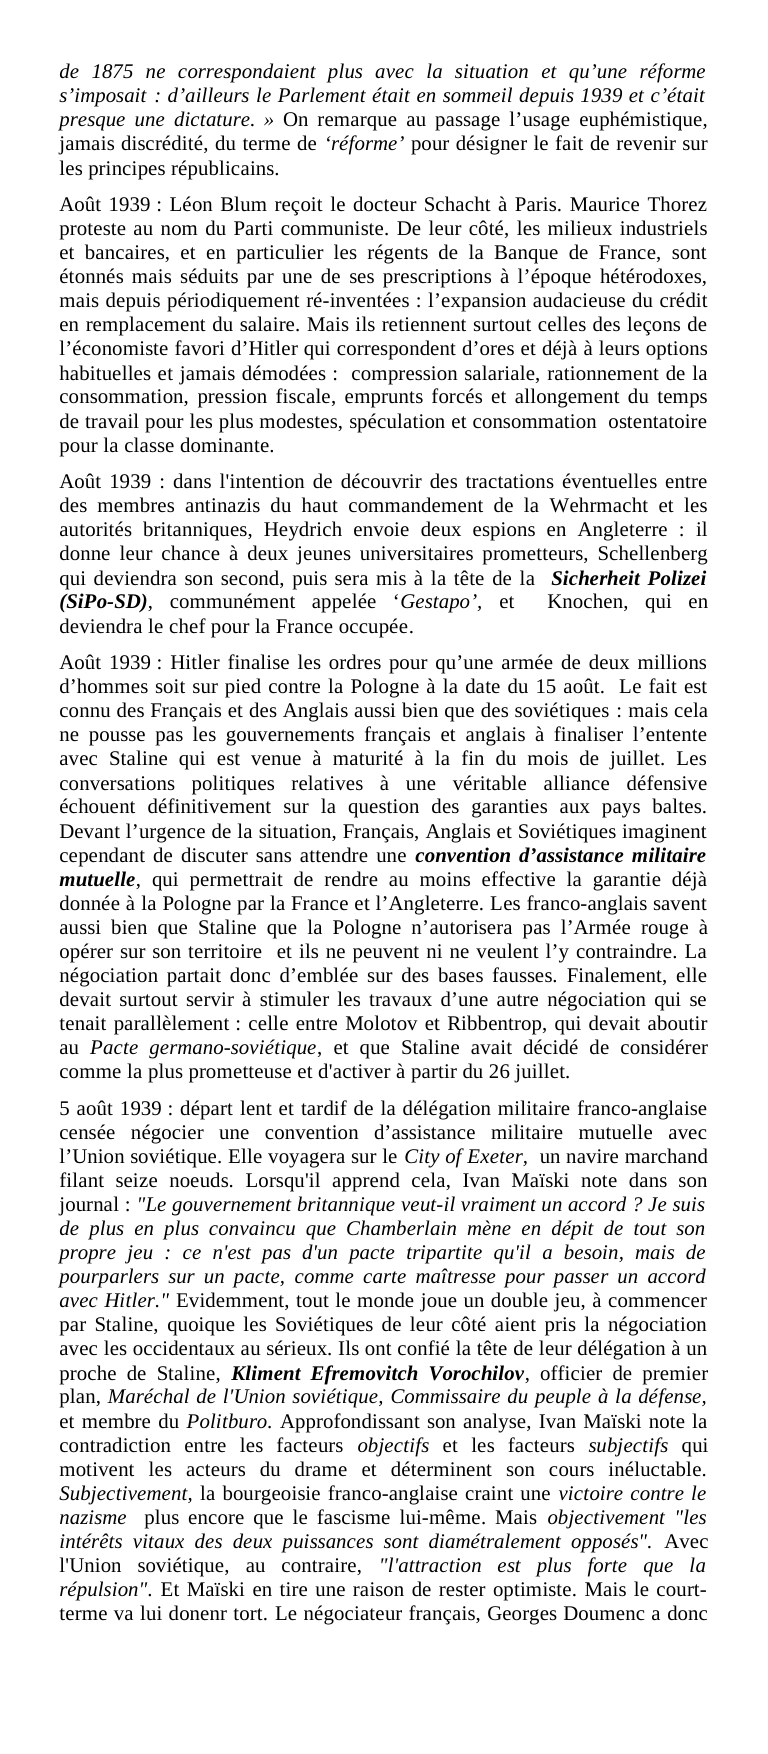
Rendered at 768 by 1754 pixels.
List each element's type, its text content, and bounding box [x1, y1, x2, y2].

text Août 1939 : Hitler finalise les ordres pour qu’une armée de deux millions d’hommes soit sur pied contre la Pologne à la date du 15 août. Le fait est connu des Français et des Anglais aussi bien que des soviétiques : mais cela ne pousse pas les gouvernements français et anglais à finaliser l’entente avec Staline qui est venue à maturité à la fin du mois de juillet. Les conversations politiques relatives à une véritable alliance défensive échouent définitivement sur la question des garanties aux pays baltes. Devant l’urgence de la situation, Français, Anglais et Soviétiques imaginent cependant de discuter sans attendre une convention d’assistance militaire mutuelle, qui permettrait de rendre au moins effective la garantie déjà donnée à la Pologne par la France et l’Angleterre. Les franco-anglais savent aussi bien que Staline que la Pologne n’autorisera pas l’Armée rouge à opérer sur son territoire et ils ne peuvent ni ne veulent l’y contraindre. La négociation partait donc d’emblée sur des bases fausses. Finalement, elle devait surtout servir à stimuler les travaux d’une autre négociation qui se tenait parallèlement : celle entre Molotov et Ribbentrop, qui devait aboutir au Pacte germano-soviétique, et que Staline avait décidé de considérer comme la plus prometteuse et d'activer à partir du 26 juillet. [59, 650, 709, 1083]
text Août 1939 : Léon Blum reçoit le docteur Schacht à Paris. Maurice Thorez proteste au nom du Parti communiste. De leur côté, les milieux industriels et bancaires, et en particulier les régents de la Banque de France, sont étonnés mais séduits par une de ses prescriptions à l’époque hétérodoxes, mais depuis périodiquement ré-inventées : l’expansion audacieuse du crédit en remplacement du salaire. Mais ils retiennent surtout celles des leçons de l’économiste favori d’Hitler qui correspondent d’ores et déjà à leurs options habituelles et jamais démodées : compression salariale, rationnement de la consommation, pression fiscale, emprunts forcés et allongement du temps de travail pour les plus modestes, spéculation et consommation ostentatoire pour la classe dominante. [59, 192, 709, 457]
text de 1875 ne correspondaient plus avec la situation et qu’une réforme s’imposait : d’ailleurs le Parlement était en sommeil depuis 1939 et c’était presque une dictature. » On remarque au passage l’usage euphémistique, jamais discrédité, du terme de ‘réforme’ pour désigner le fait de revenir sur les principes républicains. [59, 59, 709, 179]
text Août 1939 : dans l'intention de découvrir des tractations éventuelles entre des membres antinazis du haut commandement de la Wehrmacht et les autorités britanniques, Heydrich envoie deux espions en Angleterre : il donne leur chance à deux jeunes universitaires prometteurs, Schellenberg qui deviendra son second, puis sera mis à la tête de la Sicherheit Polizei (SiPo-SD), communément appelée ‘Gestapo’, et Knochen, qui en deviendra le chef pour la France occupée. [59, 469, 709, 637]
text 5 août 1939 : départ lent et tardif de la délégation militaire franco-anglaise censée négocier une convention d’assistance militaire mutuelle avec l’Union soviétique. Elle voyagera sur le City of Exeter, un navire marchand filant seize noeuds. Lorsqu'il apprend cela, Ivan Maïski note dans son journal : "Le gouvernement britannique veut-il vraiment un accord ? Je suis de plus en plus convaincu que Chamberlain mène en dépit de tout son propre jeu : ce n'est pas d'un pacte tripartite qu'il a besoin, mais de pourparlers sur un pacte, comme carte maîtresse pour passer un accord avec Hitler." Evidemment, tout le monde joue un double jeu, à commencer par Staline, quoique les Soviétiques de leur côté aient pris la négociation avec les occidentaux au sérieux. Ils ont confié la tête de leur délégation à un proche de Staline, Kliment Efremovitch Vorochilov, officier de premier plan, Maréchal de l'Union soviétique, Commissaire du peuple à la défense, et membre du Politburo. Approfondissant son analyse, Ivan Maïski note la contradiction entre les facteurs objectifs et les facteurs subjectifs qui motivent les acteurs du drame et déterminent son cours inéluctable. Subjectivement, la bourgeoisie franco-anglaise craint une victoire contre le nazisme plus encore que le fascisme lui-même. Mais objectivement "les intérêts vitaux des deux puissances sont diamétralement opposés". Avec l'Union soviétique, au contraire, "l'attraction est plus forte que la répulsion". Et Maïski en tire une raison de rester optimiste. Mais le court-terme va lui donenr tort. Le négociateur français, Georges Doumenc a donc [59, 1096, 709, 1625]
